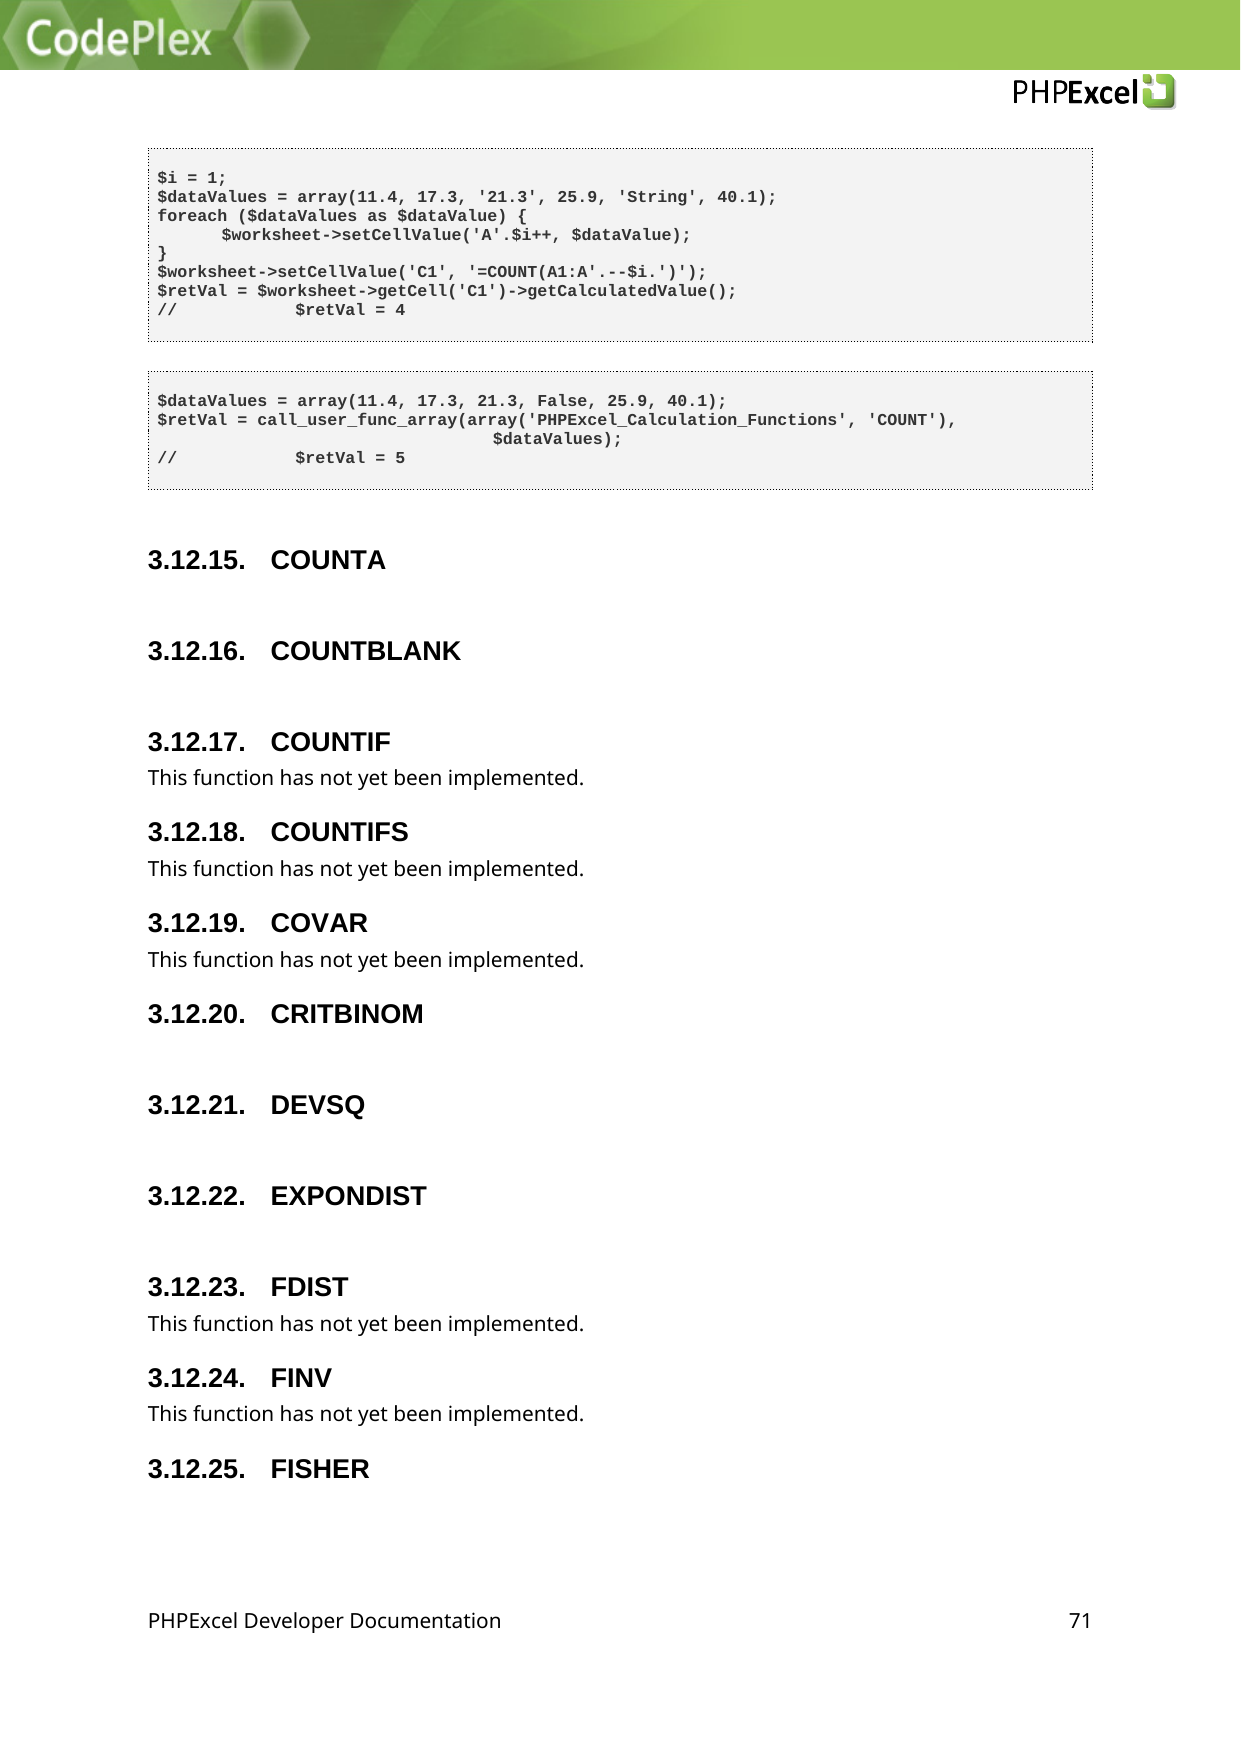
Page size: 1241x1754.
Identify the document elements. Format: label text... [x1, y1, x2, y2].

subtitle EXPONDIST [148, 1180, 1093, 1211]
text $worksheet->setCellValue('A'.$i++, $dataValue); [148, 223, 1093, 242]
text $retVal = $worksheet->getCell('C1')->getCalculatedValue(); [148, 279, 1093, 298]
subtitle COUNTIF [148, 726, 1093, 757]
subtitle FINV [148, 1362, 1093, 1393]
subtitle FDIST [148, 1271, 1093, 1302]
text } [148, 242, 1093, 261]
text // $retVal = 5 [148, 446, 1093, 465]
text This function has not yet been implemented. [148, 763, 1093, 791]
text $retVal = call_user_func_array(array('PHPExcel_Calculation_Functions', 'COUNT'), [148, 408, 1093, 427]
subtitle COUNTIFS [148, 816, 1093, 848]
subtitle COUNTA [148, 544, 1093, 575]
text $i = 1; [148, 166, 1093, 185]
text This function has not yet been implemented. [148, 854, 1093, 882]
text $dataValues = array(11.4, 17.3, '21.3', 25.9, 'String', 40.1); [148, 185, 1093, 204]
text $dataValues); [148, 427, 1093, 446]
text foreach ($dataValues as $dataValue) { [148, 204, 1093, 223]
subtitle COVAR [148, 907, 1093, 939]
text $worksheet->setCellValue('C1', '=COUNT(A1:A'.--$i.')'); [148, 261, 1093, 279]
subtitle CRITBINOM [148, 998, 1093, 1029]
subtitle DEVSQ [148, 1089, 1093, 1121]
text // $retVal = 4 [148, 298, 1093, 317]
text This function has not yet been implemented. [148, 1399, 1093, 1428]
subtitle FISHER [148, 1453, 1093, 1484]
subtitle COUNTBLANK [148, 634, 1093, 666]
text This function has not yet been implemented. [148, 1309, 1093, 1337]
text This function has not yet been implemented. [148, 945, 1093, 973]
text $dataValues = array(11.4, 17.3, 21.3, False, 25.9, 40.1); [148, 390, 1093, 408]
